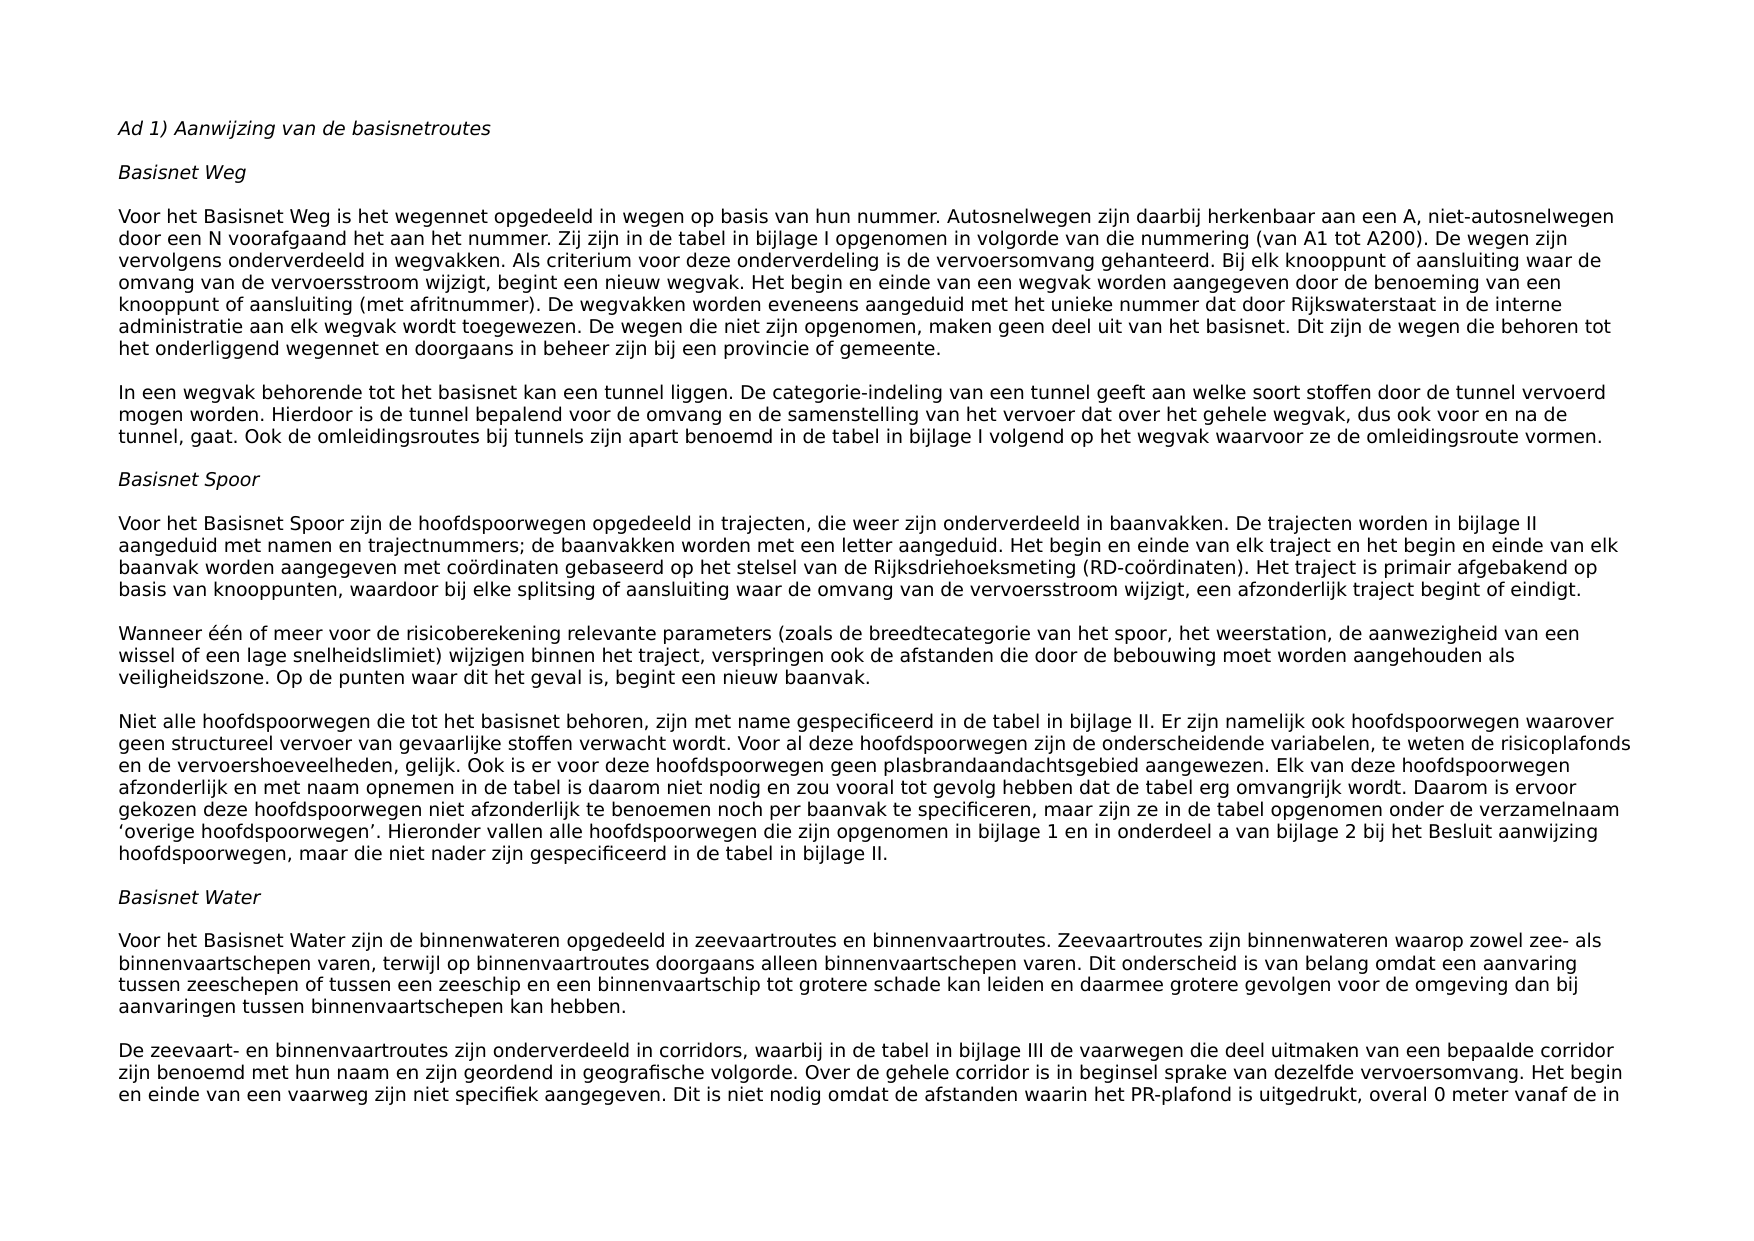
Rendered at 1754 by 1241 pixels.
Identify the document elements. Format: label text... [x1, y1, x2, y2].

text Niet alle hoofdspoorwegen die tot het basisnet behoren, zijn met name gespecificeerd in de tabel in bijlage II. Er zijn namelijk ook hoofdspoorwegen waarover geen structureel vervoer van gevaarlijke stoffen verwacht wordt. Voor al deze hoofdspoorwegen zijn de onderscheidende variabelen, te weten de risicoplafonds en de vervoershoeveelheden, gelijk. Ook is er voor deze hoofdspoorwegen geen plasbrandaandachtsgebied aangewezen. Elk van deze hoofdspoorwegen afzonderlijk en met naam opnemen in de tabel is daarom niet nodig en zou vooral tot gevolg hebben dat de tabel erg omvangrijk wordt. Daarom is ervoor gekozen deze hoofdspoorwegen niet afzonderlijk te benoemen noch per baanvak te specificeren, maar zijn ze in de tabel opgenomen onder de verzamelnaam ‘overige hoofdspoorwegen’. Hieronder vallen alle hoofdspoorwegen die zijn opgenomen in bijlage 1 en in onderdeel a van bijlage 2 bij het Besluit aanwijzing hoofdspoorwegen, maar die niet nader zijn gespecificeerd in de tabel in bijlage II. [118, 711, 1636, 865]
subtitle Basisnet Water [118, 887, 1636, 908]
text Voor het Basisnet Spoor zijn de hoofdspoorwegen opgedeeld in trajecten, die weer zijn onderverdeeld in baanvakken. De trajecten worden in bijlage II aangeduid met namen en trajectnummers; de baanvakken worden met een letter aangeduid. Het begin en einde van elk traject en het begin en einde van elk baanvak worden aangegeven met coördinaten gebaseerd op het stelsel van de Rijksdriehoeksmeting (RD-coördinaten). Het traject is primair afgebakend op basis van knooppunten, waardoor bij elke splitsing of aansluiting waar de omvang van de vervoersstroom wijzigt, een afzonderlijk traject begint of eindigt. [118, 513, 1636, 601]
text In een wegvak behorende tot het basisnet kan een tunnel liggen. De categorie-indeling van een tunnel geeft aan welke soort stoffen door de tunnel vervoerd mogen worden. Hierdoor is de tunnel bepalend voor de omvang en de samenstelling van het vervoer dat over het gehele wegvak, dus ook voor en na de tunnel, gaat. Ook de omleidingsroutes bij tunnels zijn apart benoemd in de tabel in bijlage I volgend op het wegvak waarvoor ze de omleidingsroute vormen. [118, 382, 1636, 447]
text Voor het Basisnet Weg is het wegennet opgedeeld in wegen op basis van hun nummer. Autosnelwegen zijn daarbij herkenbaar aan een A, niet-autosnelwegen door een N voorafgaand het aan het nummer. Zij zijn in de tabel in bijlage I opgenomen in volgorde van die nummering (van A1 tot A200). De wegen zijn vervolgens onderverdeeld in wegvakken. Als criterium voor deze onderverdeling is de vervoersomvang gehanteerd. Bij elk knooppunt of aansluiting waar de omvang van de vervoersstroom wijzigt, begint een nieuw wegvak. Het begin en einde van een wegvak worden aangegeven door de benoeming van een knooppunt of aansluiting (met afritnummer). De wegvakken worden eveneens aangeduid met het unieke nummer dat door Rijkswaterstaat in de interne administratie aan elk wegvak wordt toegewezen. De wegen die niet zijn opgenomen, maken geen deel uit van het basisnet. Dit zijn de wegen die behoren tot het onderliggend wegennet en doorgaans in beheer zijn bij een provincie of gemeente. [118, 206, 1636, 360]
subtitle Basisnet Weg [118, 162, 1636, 184]
text De zeevaart- en binnenvaartroutes zijn onderverdeeld in corridors, waarbij in de tabel in bijlage III de vaarwegen die deel uitmaken van een bepaalde corridor zijn benoemd met hun naam en zijn geordend in geografische volgorde. Over de gehele corridor is in beginsel sprake van dezelfde vervoersomvang. Het begin en einde van een vaarweg zijn niet specifiek aangegeven. Dit is niet nodig omdat de afstanden waarin het PR-plafond is uitgedrukt, overal 0 meter vanaf de in [118, 1040, 1636, 1106]
subtitle Ad 1) Aanwijzing van de basisnetroutes [118, 118, 1636, 140]
text Wanneer één of meer voor de risicoberekening relevante parameters (zoals de breedtecategorie van het spoor, het weerstation, de aanwezigheid van een wissel of een lage snelheidslimiet) wijzigen binnen het traject, verspringen ook de afstanden die door de bebouwing moet worden aangehouden als veiligheidszone. Op de punten waar dit het geval is, begint een nieuw baanvak. [118, 623, 1636, 689]
subtitle Basisnet Spoor [118, 469, 1636, 491]
text Voor het Basisnet Water zijn de binnenwateren opgedeeld in zeevaartroutes en binnenvaartroutes. Zeevaartroutes zijn binnenwateren waarop zowel zee- als binnenvaartschepen varen, terwijl op binnenvaartroutes doorgaans alleen binnenvaartschepen varen. Dit onderscheid is van belang omdat een aanvaring tussen zeeschepen of tussen een zeeschip en een binnenvaartschip tot grotere schade kan leiden en daarmee grotere gevolgen voor de omgeving dan bij aanvaringen tussen binnenvaartschepen kan hebben. [118, 930, 1636, 1018]
